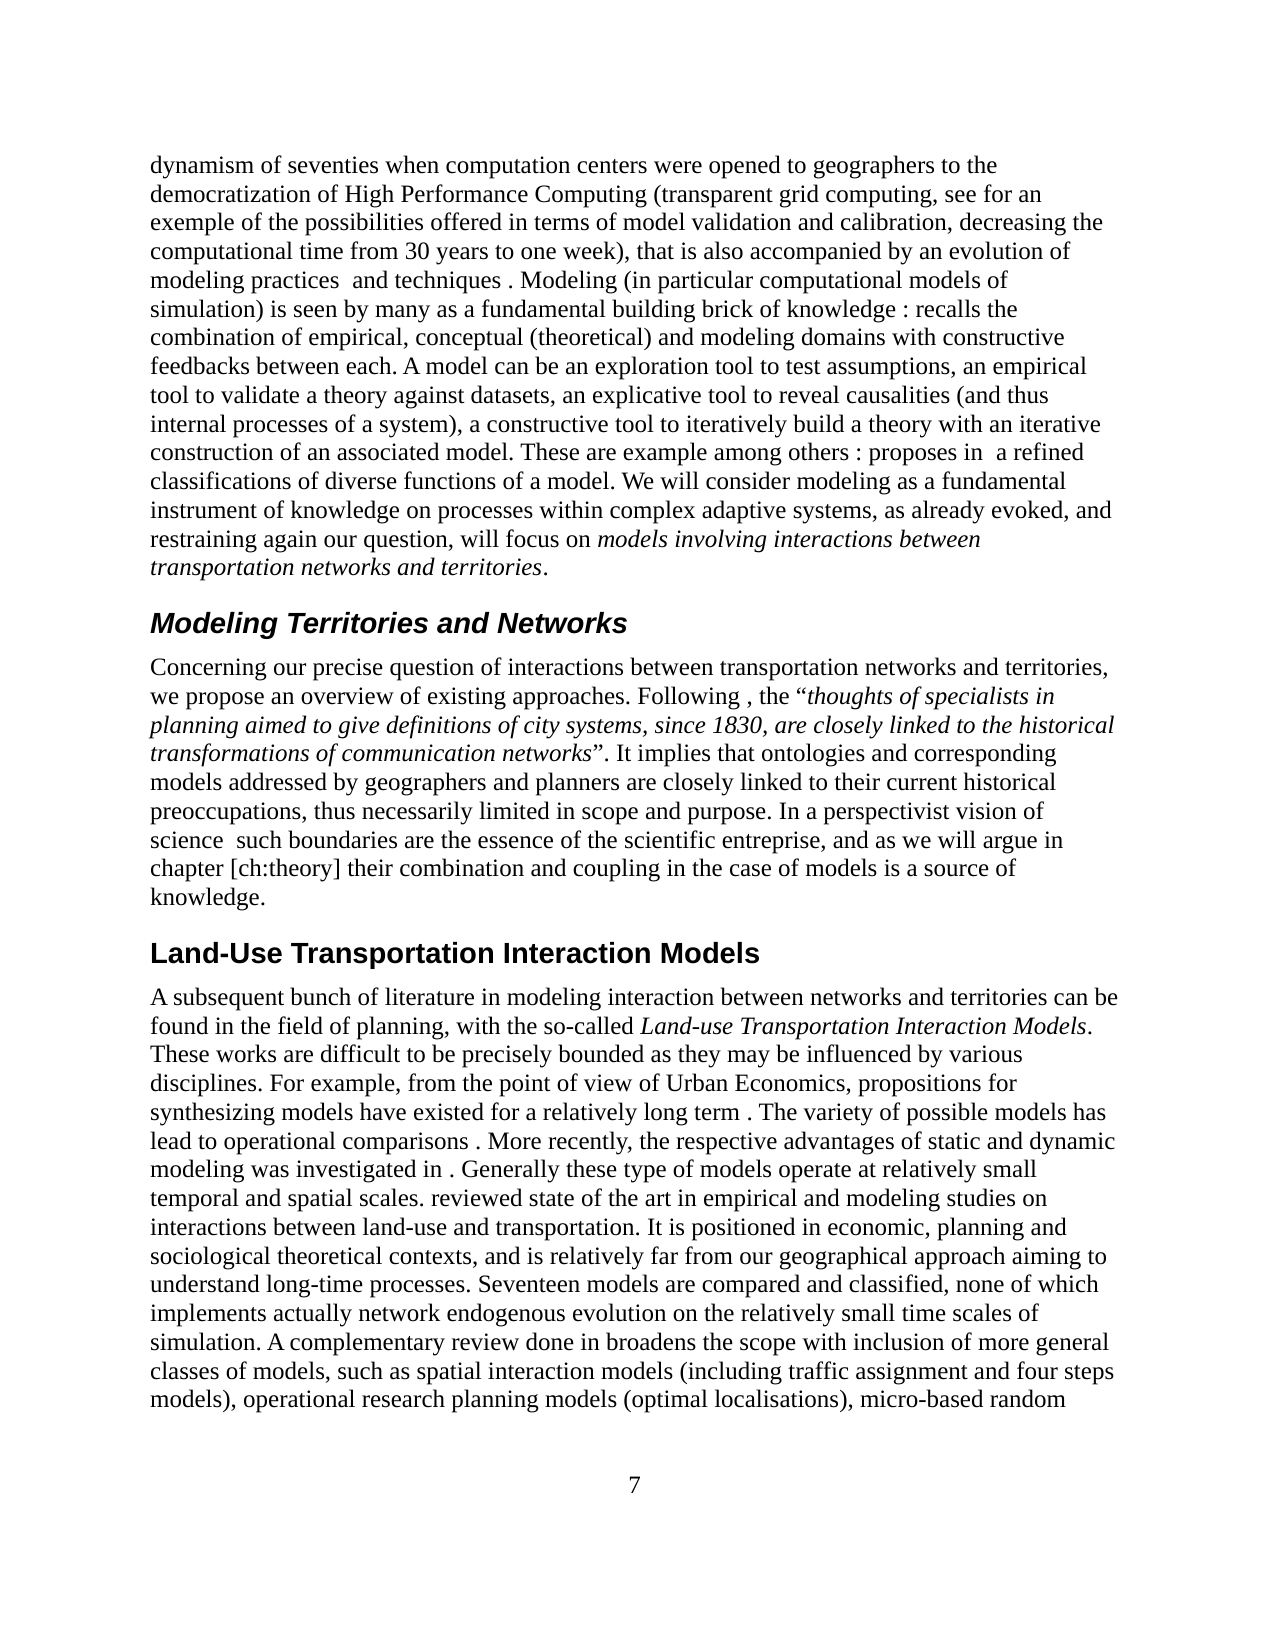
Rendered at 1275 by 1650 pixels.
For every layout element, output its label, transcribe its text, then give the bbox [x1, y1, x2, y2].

text A subsequent bunch of literature in modeling interaction between networks and territories can be found in the field of planning, with the so-called Land-use Transportation Interaction Models. These works are difficult to be precisely bounded as they may be influenced by various disciplines. For example, from the point of view of Urban Economics, propositions for synthesizing models have existed for a relatively long term . The variety of possible models has lead to operational comparisons . More recently, the respective advantages of static and dynamic modeling was investigated in . Generally these type of models operate at relatively small temporal and spatial scales. reviewed state of the art in empirical and modeling studies on interactions between land-use and transportation. It is positioned in economic, planning and sociological theoretical contexts, and is relatively far from our geographical approach aiming to understand long-time processes. Seventeen models are compared and classified, none of which implements actually network endogenous evolution on the relatively small time scales of simulation. A complementary review done in broadens the scope with inclusion of more general classes of models, such as spatial interaction models (including traffic assignment and four steps models), operational research planning models (optimal localisations), micro-based random [150, 982, 1125, 1413]
text Concerning our precise question of interactions between transportation networks and territories, we propose an overview of existing approaches. Following , the “thoughts of specialists in planning aimed to give definitions of city systems, since 1830, are closely linked to the historical transformations of communication networks”. It implies that ontologies and corresponding models addressed by geographers and planners are closely linked to their current historical preoccupations, thus necessarily limited in scope and purpose. In a perspectivist vision of science such boundaries are the essence of the scientific entreprise, and as we will argue in chapter [ch:theory] their combination and coupling in the case of models is a source of knowledge. [150, 652, 1125, 911]
subtitle Land-Use Transportation Interaction Models [150, 936, 1125, 969]
text dynamism of seventies when computation centers were opened to geographers to the democratization of High Performance Computing (transparent grid computing, see for an exemple of the possibilities offered in terms of model validation and calibration, decreasing the computational time from 30 years to one week), that is also accompanied by an evolution of modeling practices and techniques . Modeling (in particular computational models of simulation) is seen by many as a fundamental building brick of knowledge : recalls the combination of empirical, conceptual (theoretical) and modeling domains with constructive feedbacks between each. A model can be an exploration tool to test assumptions, an empirical tool to validate a theory against datasets, an explicative tool to reveal causalities (and thus internal processes of a system), a constructive tool to iteratively build a theory with an iterative construction of an associated model. These are example among others : proposes in a refined classifications of diverse functions of a model. We will consider modeling as a fundamental instrument of knowledge on processes within complex adaptive systems, as already evoked, and restraining again our question, will focus on models involving interactions between transportation networks and territories. [150, 150, 1125, 581]
subtitle Modeling Territories and Networks [150, 606, 1125, 640]
